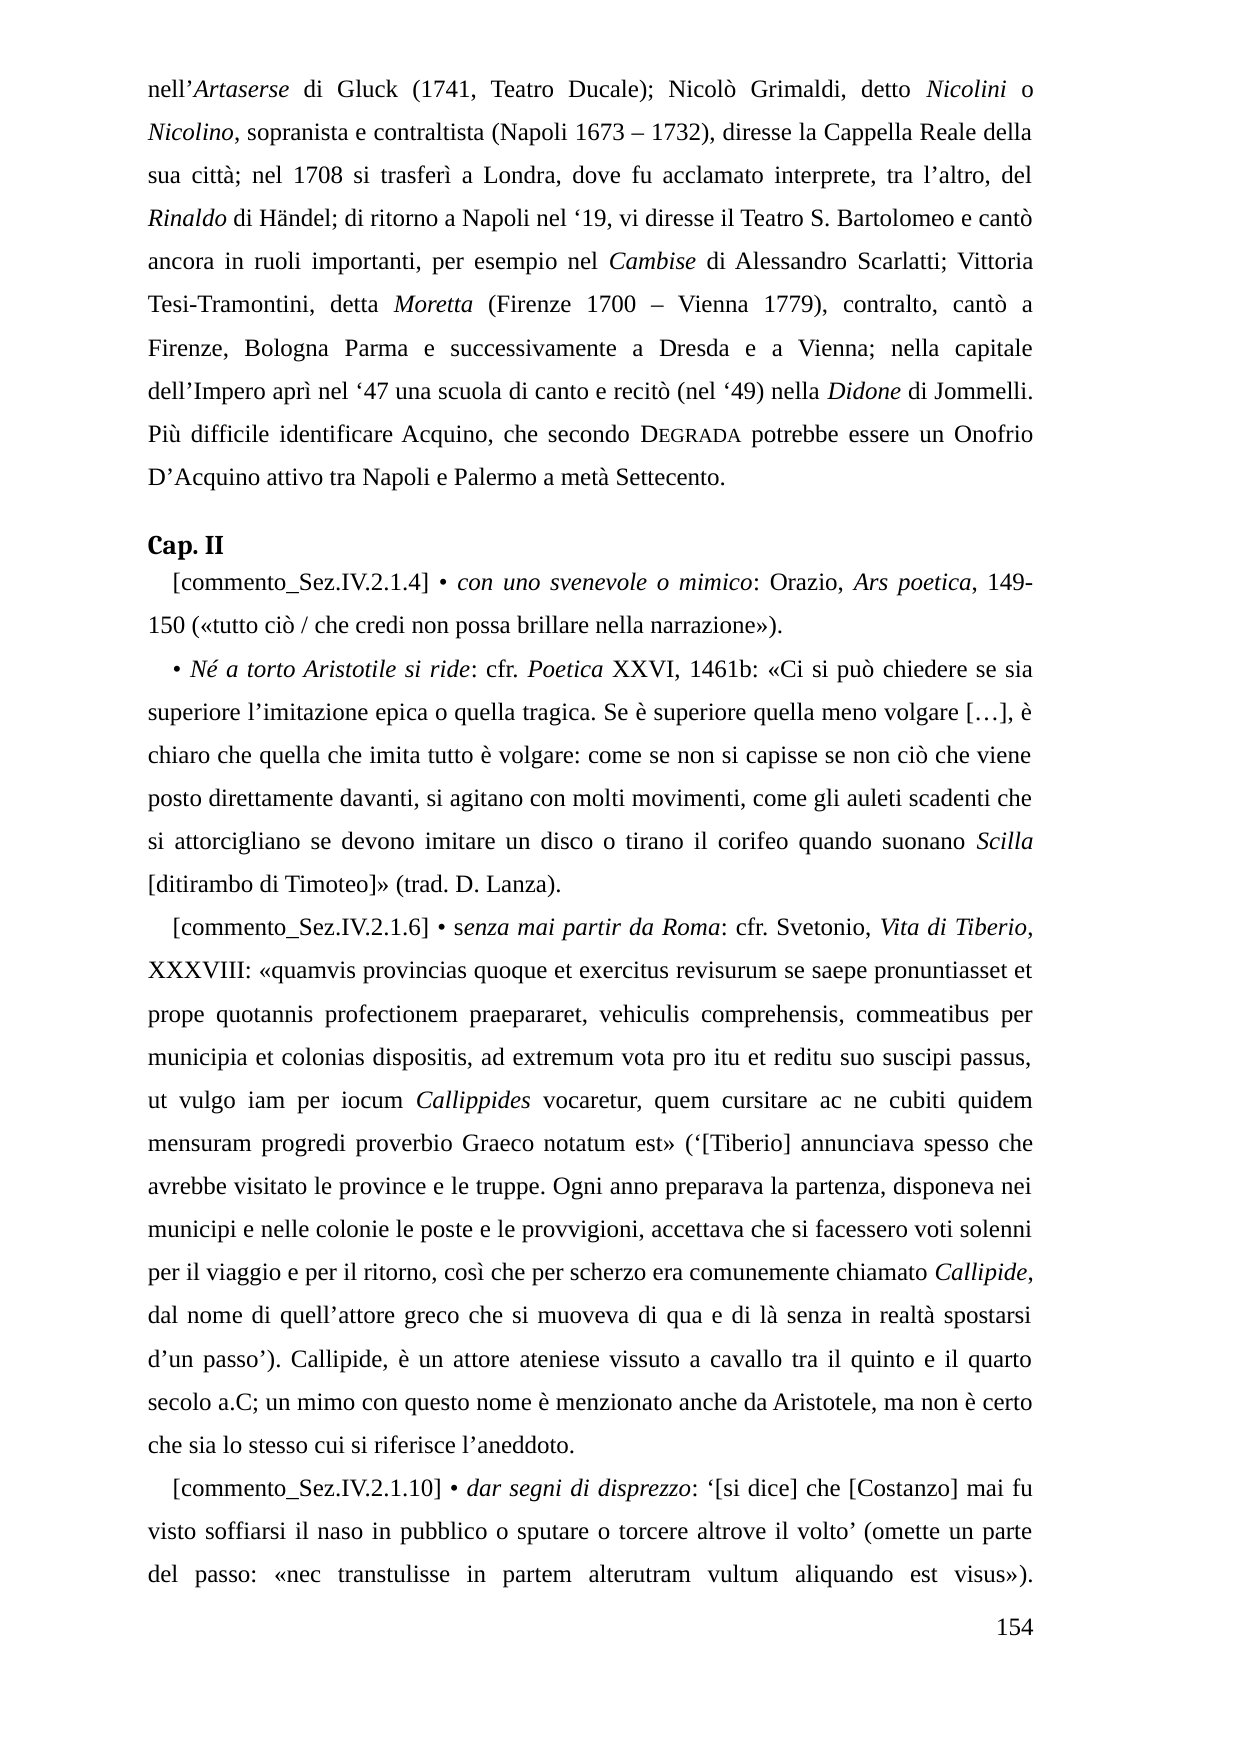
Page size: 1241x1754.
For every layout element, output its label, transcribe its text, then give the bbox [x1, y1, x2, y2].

text [commento_Sez.IV.2.1.10] • dar segni di disprezzo: ‘[si dice] che [Costanzo] mai fu visto soffiarsi il naso in pubblico o sputare o torcere altrove il volto’ (omette un parte del passo: «nec transtulisse in partem alterutram vultum aliquando est visus»). [148, 1473, 1033, 1588]
text [commento_Sez.IV.2.1.6] • senza mai partir da Roma: cfr. Svetonio, Vita di Tiberio, XXXVIII: «quamvis provincias quoque et exercitus revisurum se saepe pronuntiasset et prope quotannis profectionem praepararet, vehiculis comprehensis, commeatibus per municipia et colonias dispositis, ad extremum vota pro itu et reditu suo suscipi passus, ut vulgo iam per iocum Callippides vocaretur, quem cursitare ac ne cubiti quidem mensuram progredi proverbio Graeco notatum est» (‘[Tiberio] annunciava spesso che avrebbe visitato le province e le truppe. Ogni anno preparava la partenza, disponeva nei municipi e nelle colonie le poste e le provvigioni, accettava che si facessero voti solenni per il viaggio e per il ritorno, così che per scherzo era comunemente chiamato Callipide, dal nome di quell’attore greco che si muoveva di qua e di là senza in realtà spostarsi d’un passo’). Callipide, è un attore ateniese vissuto a cavallo tra il quinto e il quarto secolo a.C; un mimo con questo nome è menzionato anche da Aristotele, ma non è certo che sia lo stesso cui si riferisce l’aneddoto. [148, 912, 1033, 1459]
subtitle Cap. II [148, 530, 1033, 561]
text [commento_Sez.IV.2.1.4] • con uno svenevole o mimico: Orazio, Ars poetica, 149-150 («tutto ciò / che credi non possa brillare nella narrazione»). [148, 567, 1033, 639]
text nell’Artaserse di Gluck (1741, Teatro Ducale); Nicolò Grimaldi, detto Nicolini o Nicolino, sopranista e contraltista (Napoli 1673 – 1732), diresse la Cappella Reale della sua città; nel 1708 si trasferì a Londra, dove fu acclamato interprete, tra l’altro, del Rinaldo di Händel; di ritorno a Napoli nel ‘19, vi diresse il Teatro S. Bartolomeo e cantò ancora in ruoli importanti, per esempio nel Cambise di Alessandro Scarlatti; Vittoria Tesi-Tramontini, detta Moretta (Firenze 1700 – Vienna 1779), contralto, cantò a Firenze, Bologna Parma e successivamente a Dresda e a Vienna; nella capitale dell’Impero aprì nel ‘47 una scuola di canto e recitò (nel ‘49) nella Didone di Jommelli. Più difficile identificare Acquino, che secondo Degrada potrebbe essere un Onofrio D’Acquino attivo tra Napoli e Palermo a metà Settecento. [148, 74, 1033, 491]
text • Né a torto Aristotile si ride: cfr. Poetica XXVI, 1461b: «Ci si può chiedere se sia superiore l’imitazione epica o quella tragica. Se è superiore quella meno volgare […], è chiaro che quella che imita tutto è volgare: come se non si capisse se non ciò che viene posto direttamente davanti, si agitano con molti movimenti, come gli auleti scadenti che si attorcigliano se devono imitare un disco o tirano il corifeo quando suonano Scilla [ditirambo di Timoteo]» (trad. D. Lanza). [148, 654, 1033, 898]
